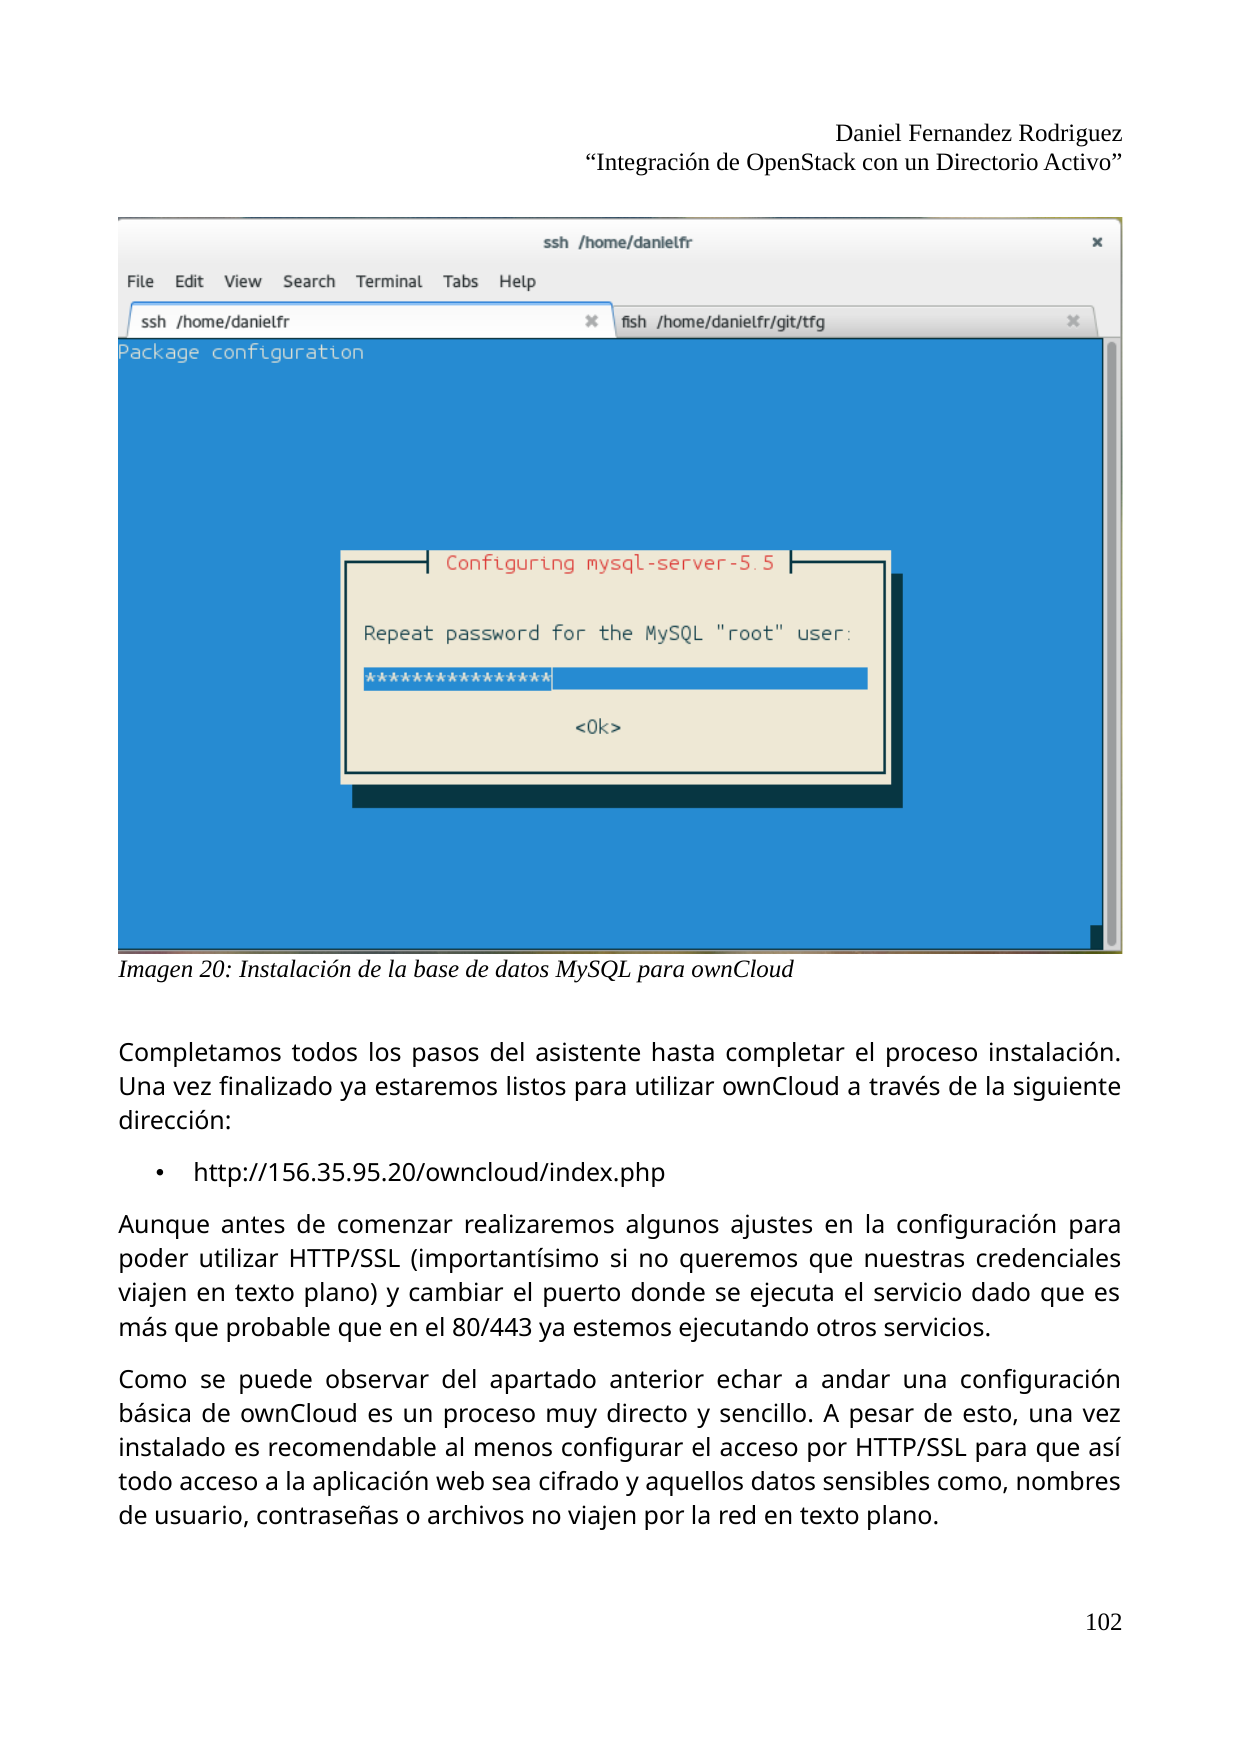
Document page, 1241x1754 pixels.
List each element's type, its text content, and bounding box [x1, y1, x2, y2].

text Imagen 20: Instalación de la base de datos MySQL para ownCloud [118, 954, 1122, 983]
text Completamos todos los pasos del asistente hasta completar el proceso instalación. Una vez finalizado ya estaremos listos para utilizar ownCloud a través de la siguiente dirección: [118, 1035, 1122, 1137]
text Como se puede observar del apartado anterior echar a andar una configuración básica de ownCloud es un proceso muy directo y sencillo. A pesar de esto, una vez instalado es recomendable al menos configurar el acceso por HTTP/SSL para que así todo acceso a la aplicación web sea cifrado y aquellos datos sensibles como, nombres de usuario, contraseñas o archivos no viajen por la red en texto plano. [118, 1361, 1122, 1532]
picture [118, 217, 1123, 954]
list http://156.35.95.20/owncloud/index.php [156, 1155, 1122, 1189]
text Aunque antes de comenzar realizaremos algunos ajustes en la configuración para poder utilizar HTTP/SSL (importantísimo si no queremos que nuestras credenciales viajen en texto plano) y cambiar el puerto donde se ejecuta el servicio dado que es más que probable que en el 80/443 ya estemos ejecutando otros servicios. [118, 1207, 1122, 1343]
